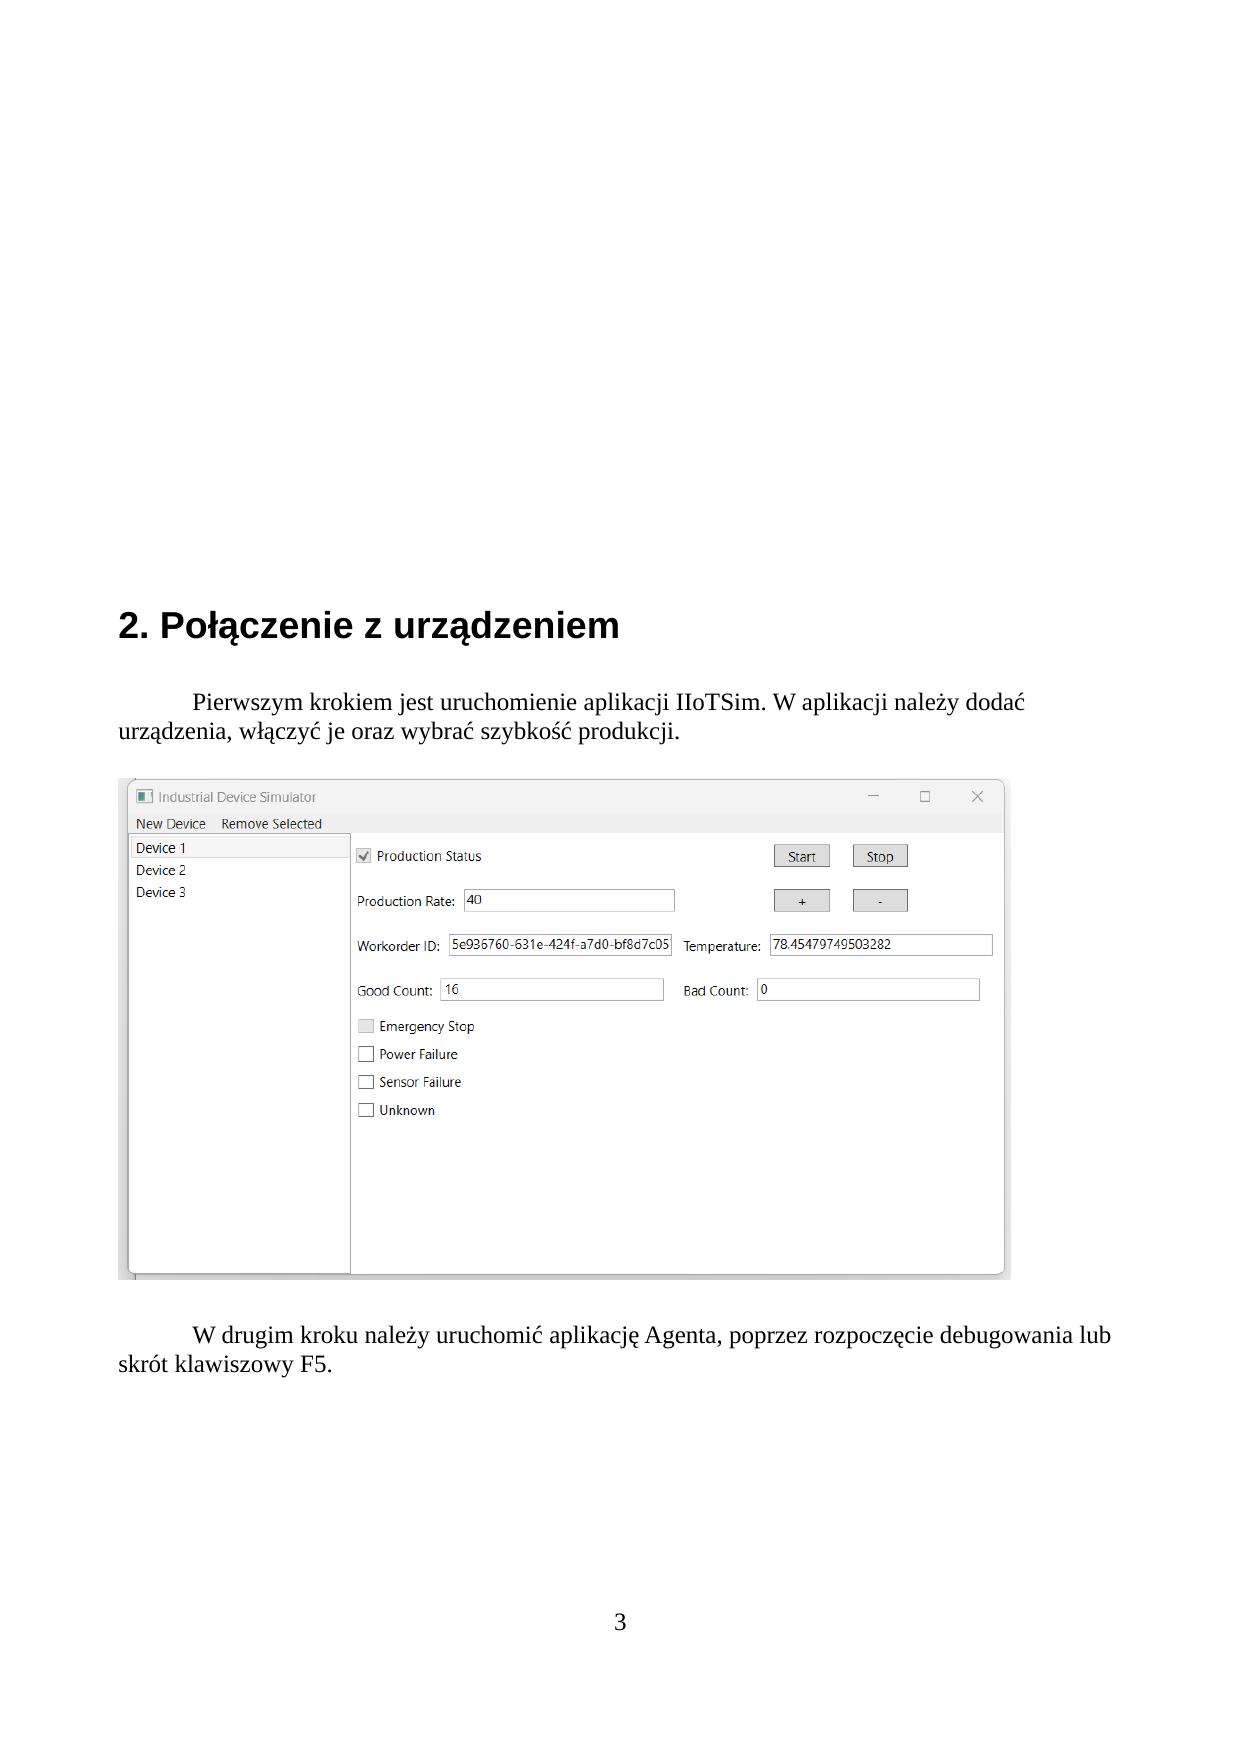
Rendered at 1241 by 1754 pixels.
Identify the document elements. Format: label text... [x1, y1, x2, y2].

subtitle 2. Połączenie z urządzeniem [118, 603, 1122, 646]
text Pierwszym krokiem jest uruchomienie aplikacji IIoTSim. W aplikacji należy dodać urządzenia, włączyć je oraz wybrać szybkość produkcji. [118, 687, 1122, 745]
picture [118, 778, 1012, 1280]
text W drugim kroku należy uruchomić aplikację Agenta, poprzez rozpoczęcie debugowania lub skrót klawiszowy F5. [118, 1320, 1122, 1377]
